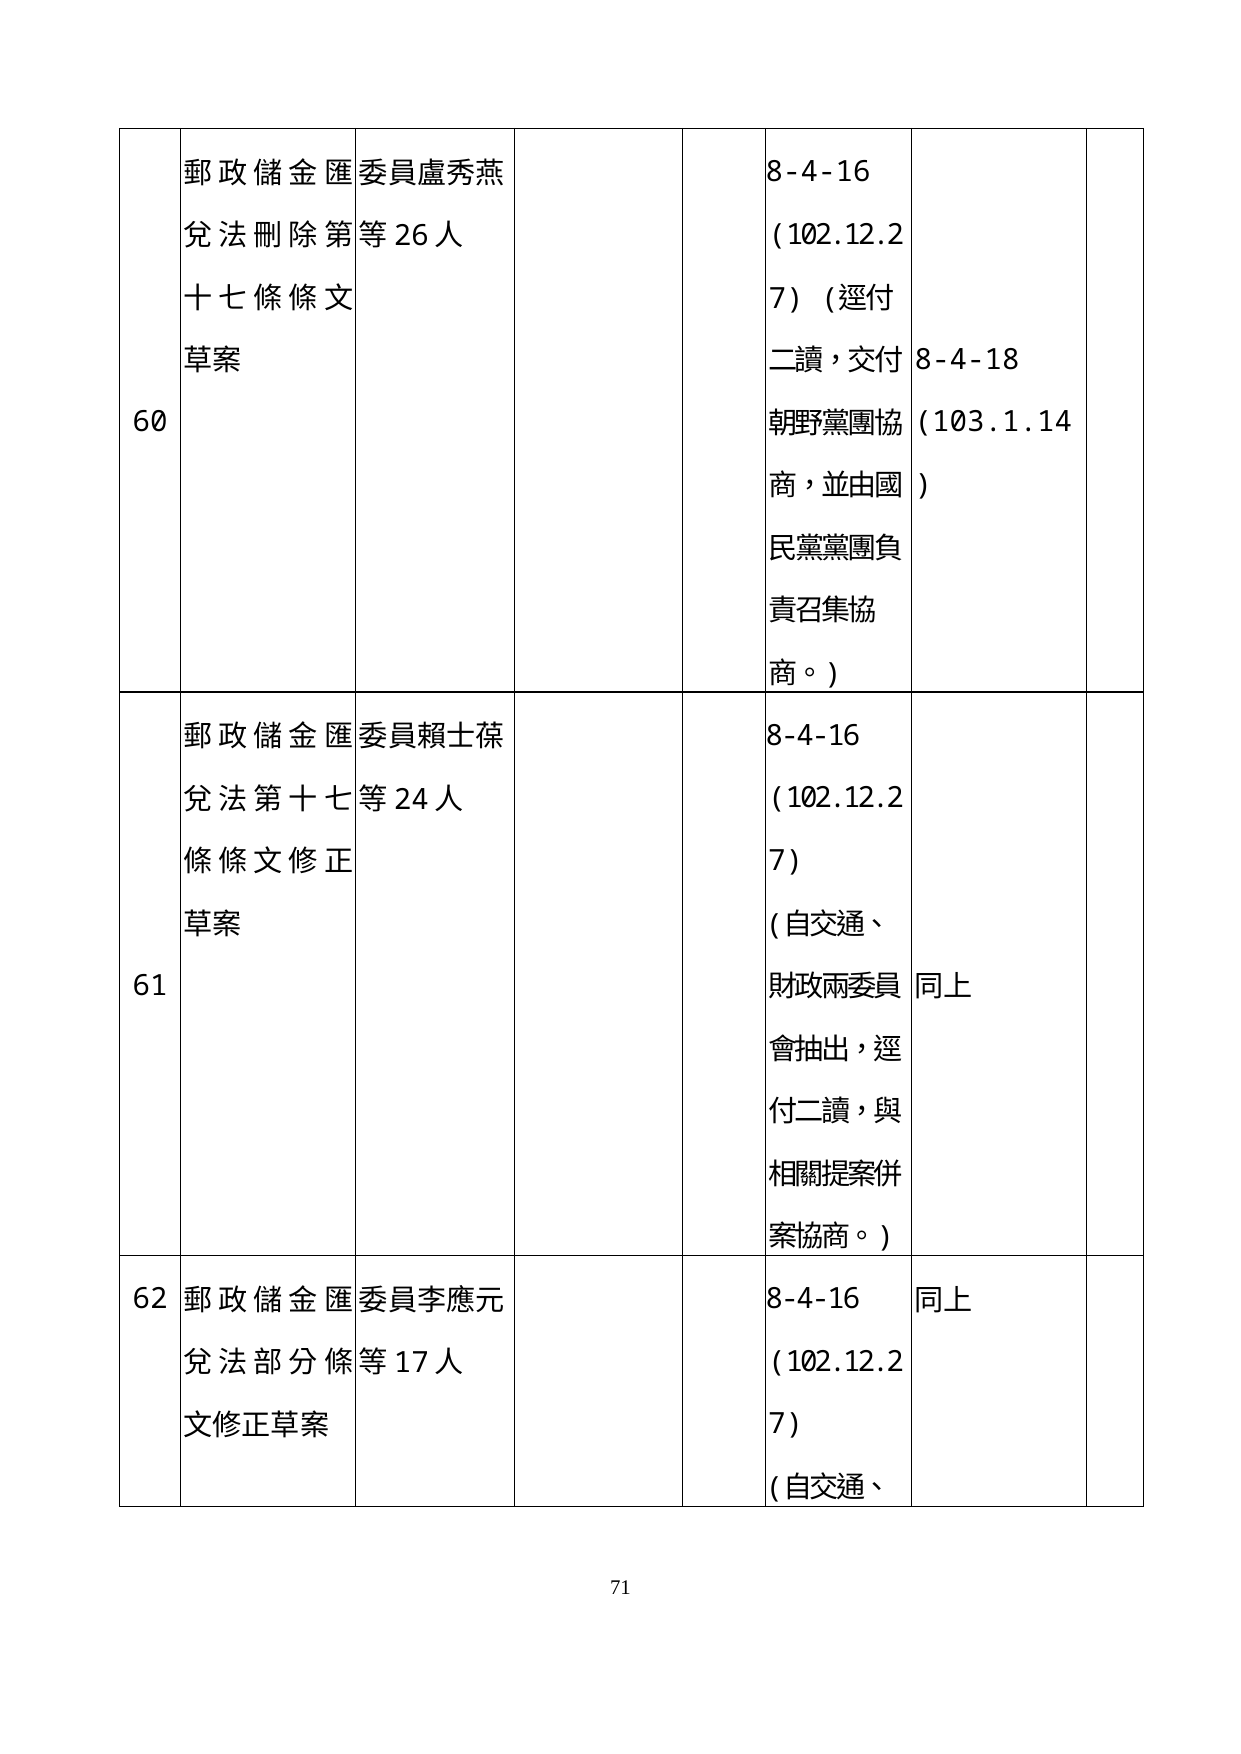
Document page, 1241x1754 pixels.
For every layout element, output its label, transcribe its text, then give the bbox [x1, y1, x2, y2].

table_cell 同上 [912, 1256, 1086, 1506]
table_cell [1087, 693, 1143, 1255]
table_cell 郵政儲金匯兌法刪除第十七條條文草案 [181, 129, 355, 691]
table_cell 郵政儲金匯兌法部分條文修正草案 [181, 1256, 355, 1506]
table_cell 62 [120, 1256, 180, 1506]
table_cell [1087, 1256, 1143, 1506]
table_cell [683, 1256, 765, 1506]
table_cell 60 [120, 129, 180, 691]
table_cell 8-4-16 (102.12.27) (自交通、財政兩委員會抽出，逕付二讀，與相關提案併案協商。) [766, 693, 911, 1255]
table_cell [515, 1256, 682, 1506]
table_cell 郵政儲金匯兌法第十七條條文修正草案 [181, 693, 355, 1255]
table_cell 委員賴士葆等24人 [356, 693, 514, 1255]
table_cell [683, 129, 765, 691]
table_cell [683, 693, 765, 1255]
table_cell 8-4-16 (102.12.27) (逕付二讀，交付朝野黨團協商，並由國民黨黨團負責召集協商。) [766, 129, 911, 691]
table_cell 委員盧秀燕等26人 [356, 129, 514, 691]
table_cell [515, 693, 682, 1255]
table_cell 8-4-16 (102.12.27) (自交通、 [766, 1256, 911, 1506]
table_cell [1087, 129, 1143, 691]
table_cell [515, 129, 682, 691]
table_cell 8-4-18 (103.1.14) [912, 129, 1086, 691]
table_cell 同上 [912, 693, 1086, 1255]
table_cell 委員李應元等17人 [356, 1256, 514, 1506]
table_cell 61 [120, 693, 180, 1255]
